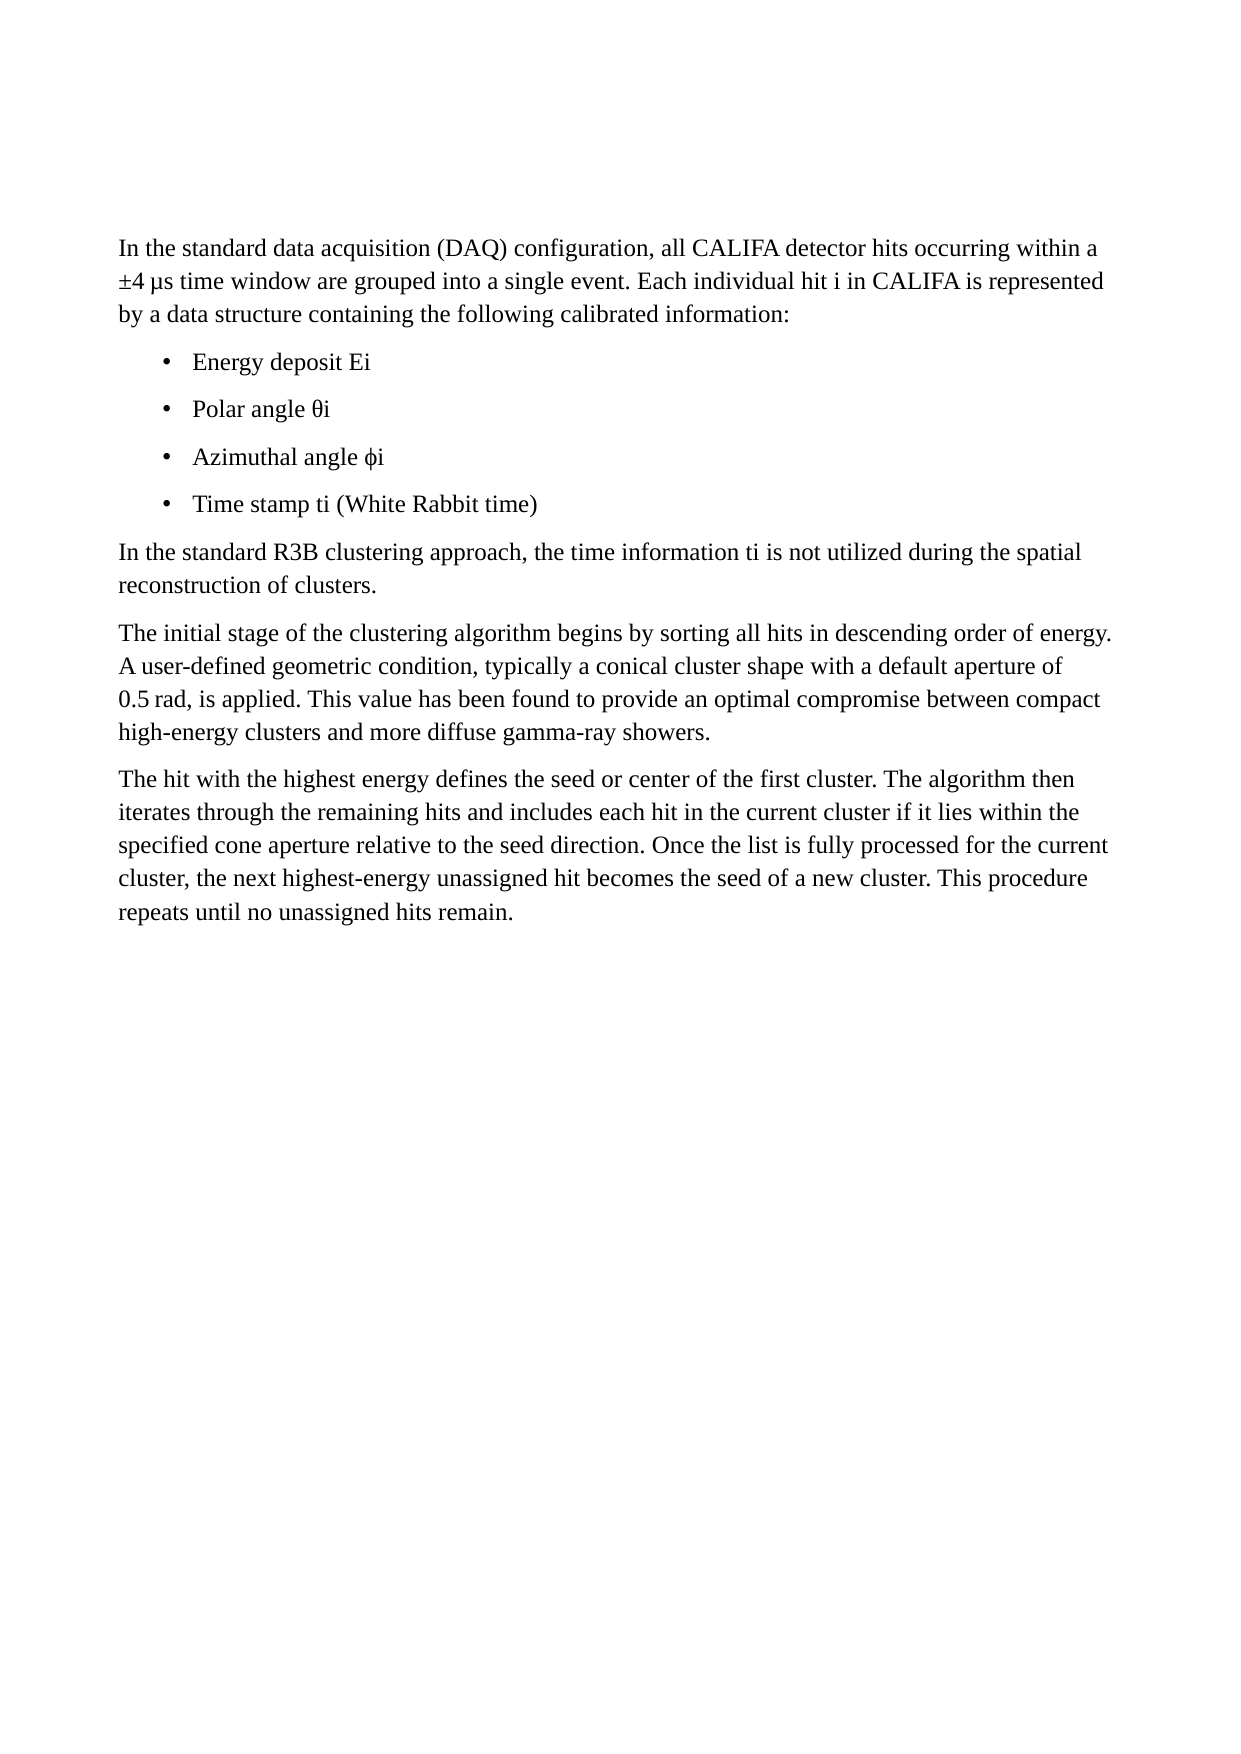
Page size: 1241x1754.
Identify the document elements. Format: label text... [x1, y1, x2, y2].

text In the standard data acquisition (DAQ) configuration, all CALIFA detector hits occurring within a ±4 µs time window are grouped into a single event. Each individual hit i in CALIFA is represented by a data structure containing the following calibrated information: [118, 233, 1122, 328]
text In the standard R3B clustering approach, the time information ti​ is not utilized during the spatial reconstruction of clusters. [118, 537, 1122, 599]
list Polar angle θi​ [162, 394, 1122, 423]
text The initial stage of the clustering algorithm begins by sorting all hits in descending order of energy. A user-defined geometric condition, typically a conical cluster shape with a default aperture of 0.5 rad, is applied. This value has been found to provide an optimal compromise between compact high-energy clusters and more diffuse gamma-ray showers. [118, 618, 1122, 746]
list Time stamp ti​ (White Rabbit time) [162, 489, 1122, 518]
list Azimuthal angle ϕi​ [162, 442, 1122, 471]
text The hit with the highest energy defines the seed or center of the first cluster. The algorithm then iterates through the remaining hits and includes each hit in the current cluster if it lies within the specified cone aperture relative to the seed direction. Once the list is fully processed for the current cluster, the next highest-energy unassigned hit becomes the seed of a new cluster. This procedure repeats until no unassigned hits remain. [118, 764, 1122, 925]
list Energy deposit Ei​ [162, 347, 1122, 376]
